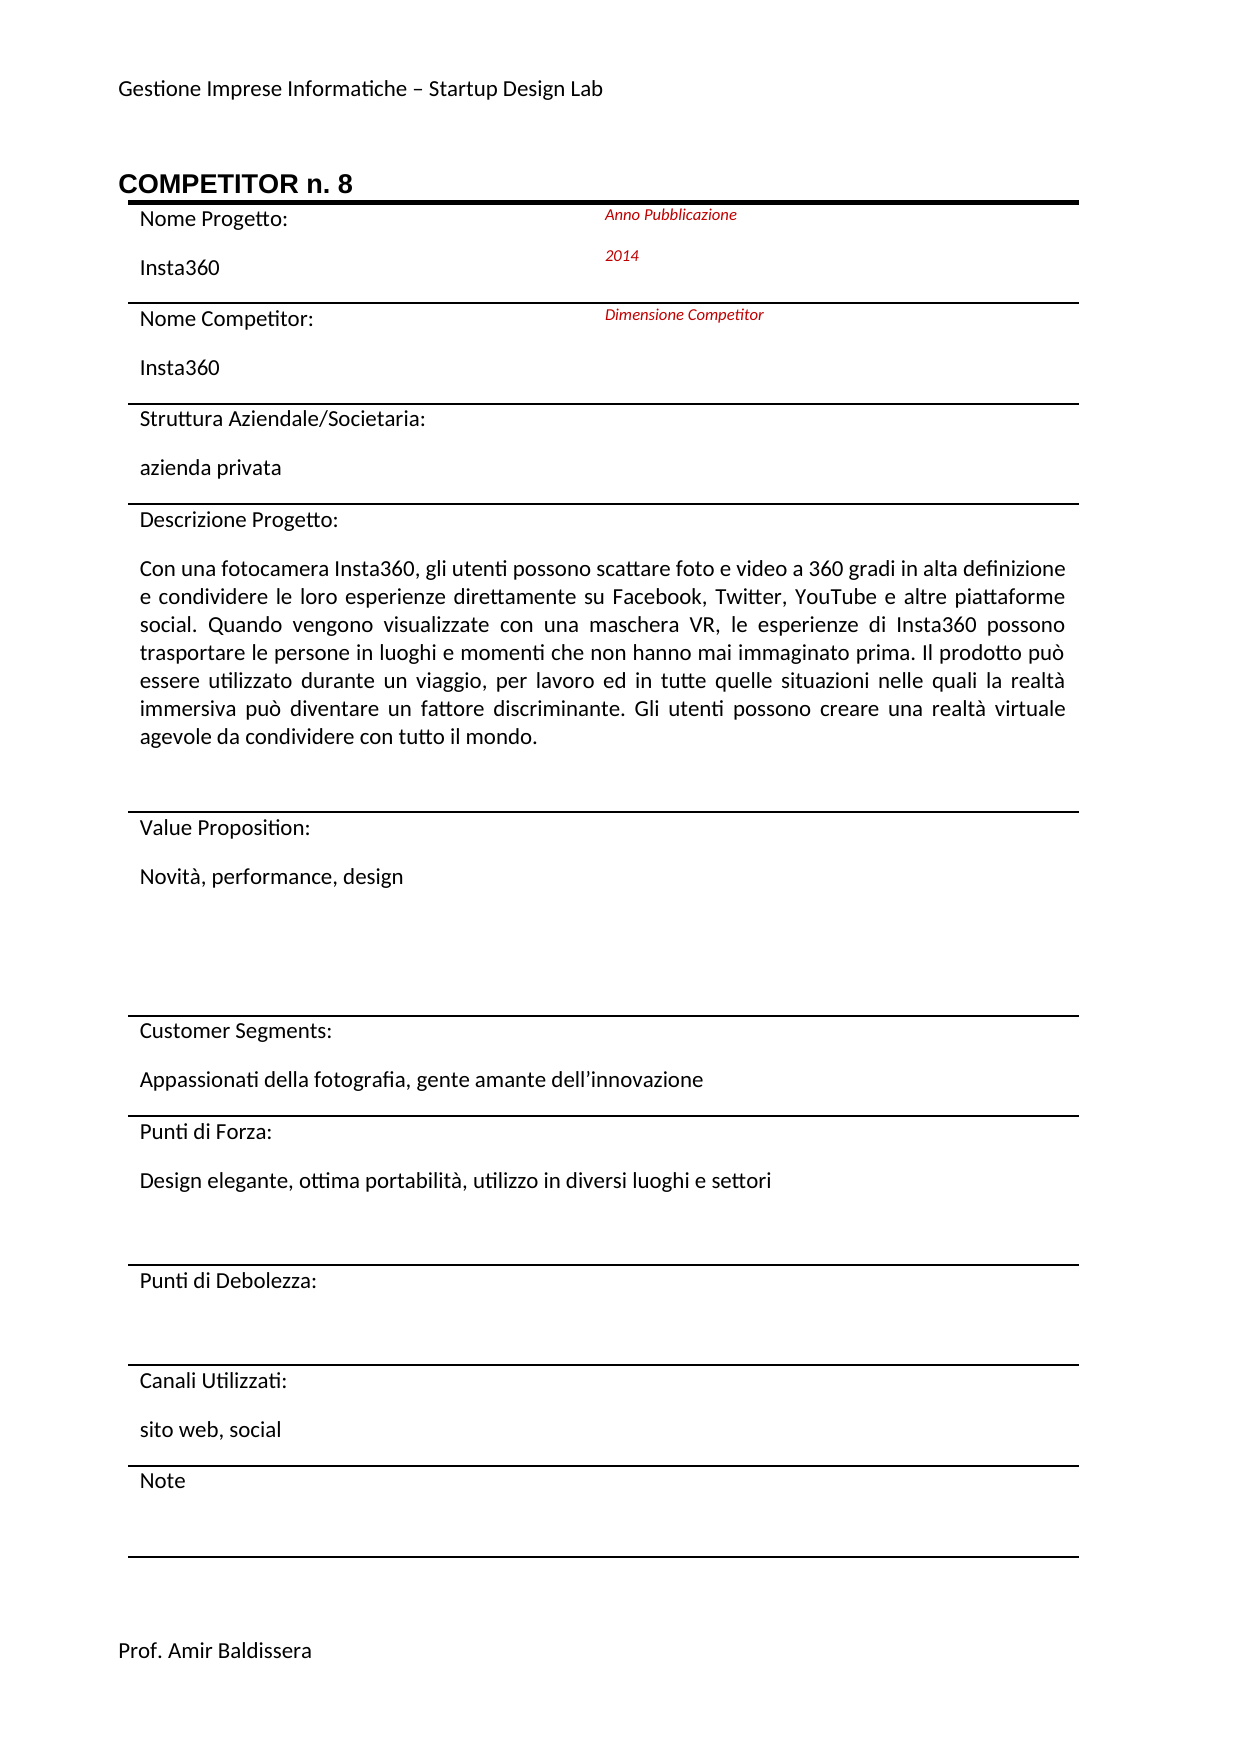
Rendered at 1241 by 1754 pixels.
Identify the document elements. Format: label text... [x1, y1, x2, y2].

table_cell Punti di Forza: Design elegante, ottima portabilità, utilizzo in diversi luoghi e settori [128, 1117, 1078, 1264]
subtitle COMPETITOR n. 8 [118, 168, 1122, 200]
table_header Nome Progetto: Insta360 [128, 205, 593, 302]
table_cell Struttura Aziendale/Societaria: azienda privata [128, 405, 1078, 503]
table_cell Punti di Debolezza: [128, 1266, 1078, 1364]
table_cell Nome Competitor: Insta360 [128, 304, 593, 402]
table_cell Canali Utilizzati: sito web, social [128, 1366, 1078, 1464]
table_cell Descrizione Progetto: Con una fotocamera Insta360, gli utenti possono scattare foto e video a 360 gradi in alta definizione e condividere le loro esperienze direttamente su Facebook, Twitter, YouTube e altre piattaforme social. Quando vengono visualizzate con una maschera VR, le esperienze di Insta360 possono trasportare le persone in luoghi e momenti che non hanno mai immaginato prima. Il prodotto può essere utilizzato durante un viaggio, per lavoro ed in tutte quelle situazioni nelle quali la realtà immersiva può diventare un fattore discriminante. Gli utenti possono creare una realtà virtuale agevole da condividere con tutto il mondo. [128, 505, 1078, 811]
table_header Anno Pubblicazione 2014 [594, 205, 1078, 302]
table_cell Dimensione Competitor [594, 304, 1078, 402]
table_cell Note [128, 1467, 1078, 1556]
table_cell Value Proposition: Novità, performance, design [128, 813, 1078, 1014]
table_cell Customer Segments: Appassionati della fotografia, gente amante dell’innovazione [128, 1017, 1078, 1115]
